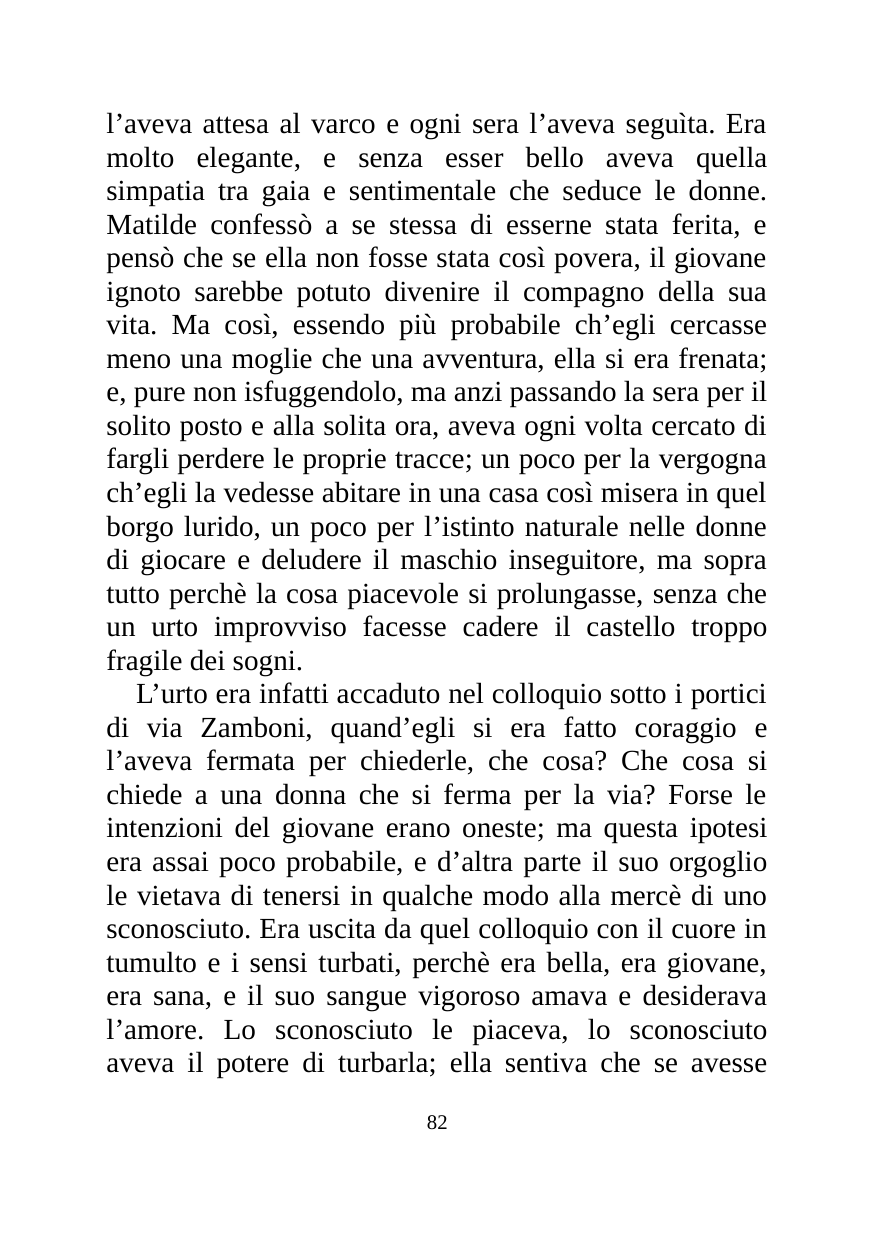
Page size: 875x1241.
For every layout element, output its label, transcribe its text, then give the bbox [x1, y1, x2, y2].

text L’urto era infatti accaduto nel colloquio sotto i portici di via Zamboni, quand’egli si era fatto coraggio e l’aveva fermata per chiederle, che cosa? Che cosa si chiede a una donna che si ferma per la via? Forse le intenzioni del giovane erano oneste; ma questa ipotesi era assai poco probabile, e d’altra parte il suo orgoglio le vietava di tenersi in qualche modo alla mercè di uno sconosciuto. Era uscita da quel colloquio con il cuore in tumulto e i sensi turbati, perchè era bella, era giovane, era sana, e il suo sangue vigoroso amava e desiderava l’amore. Lo sconosciuto le piaceva, lo sconosciuto aveva il potere di turbarla; ella sentiva che se avesse [106, 676, 768, 1079]
text l’aveva attesa al varco e ogni sera l’aveva seguìta. Era molto elegante, e senza esser bello aveva quella simpatia tra gaia e sentimentale che seduce le donne. Matilde confessò a se stessa di esserne stata ferita, e pensò che se ella non fosse stata così povera, il giovane ignoto sarebbe potuto divenire il compagno della sua vita. Ma così, essendo più probabile ch’egli cercasse meno una moglie che una avventura, ella si era frenata; e, pure non isfuggendolo, ma anzi passando la sera per il solito posto e alla solita ora, aveva ogni volta cercato di fargli perdere le proprie tracce; un poco per la vergogna ch’egli la vedesse abitare in una casa così misera in quel borgo lurido, un poco per l’istinto naturale nelle donne di giocare e deludere il maschio inseguitore, ma sopra tutto perchè la cosa piacevole si prolungasse, senza che un urto improvviso facesse cadere il castello troppo fragile dei sogni. [106, 106, 768, 676]
